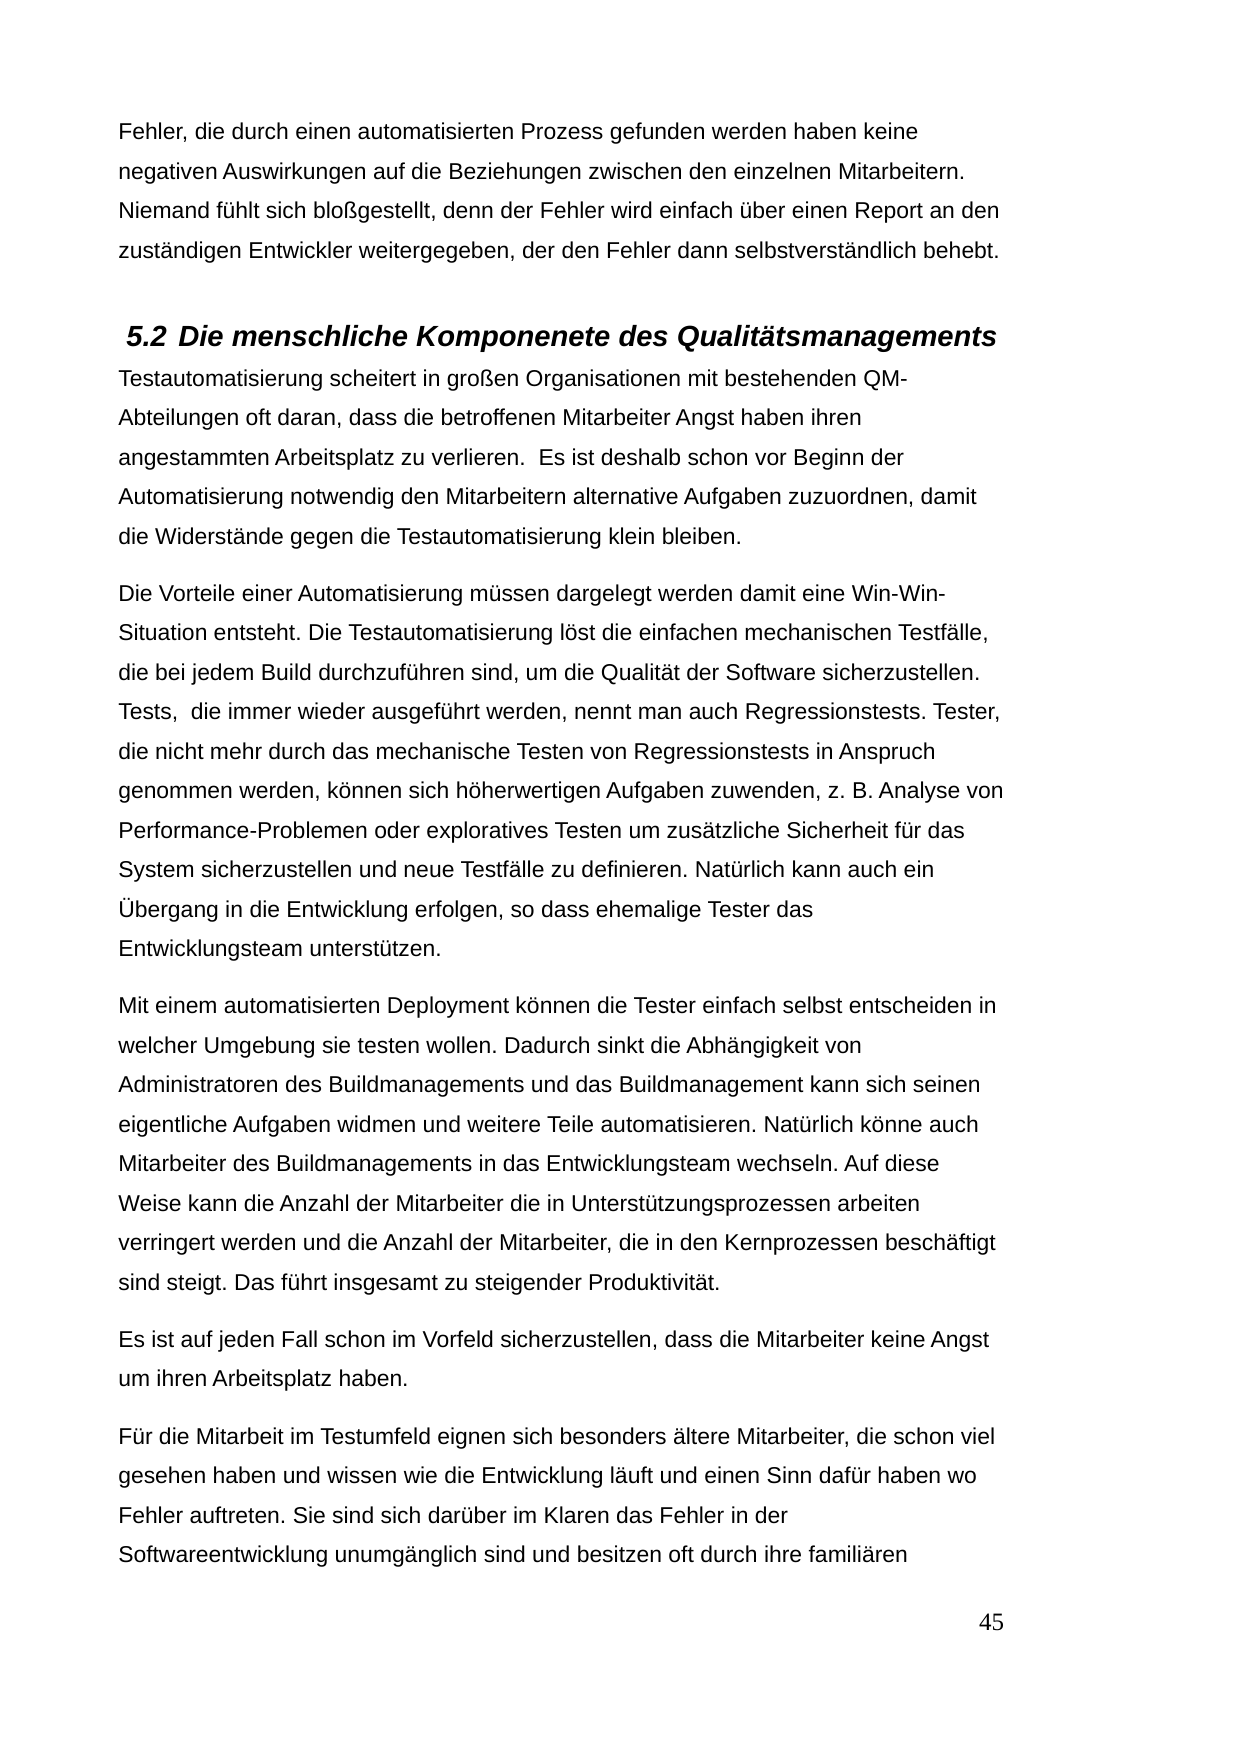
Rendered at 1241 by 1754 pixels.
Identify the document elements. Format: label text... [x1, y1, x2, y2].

text Die Vorteile einer Automatisierung müssen dargelegt werden damit eine Win-Win-Situation entsteht. Die Testautomatisierung löst die einfachen mechanischen Testfälle, die bei jedem Build durchzuführen sind, um die Qualität der Software sicherzustellen. Tests, die immer wieder ausgeführt werden, nennt man auch Regressionstests. Tester, die nicht mehr durch das mechanische Testen von Regressionstests in Anspruch genommen werden, können sich höherwertigen Aufgaben zuwenden, z. B. Analyse von Performance-Problemen oder exploratives Testen um zusätzliche Sicherheit für das System sicherzustellen und neue Testfälle zu definieren. Natürlich kann auch ein Übergang in die Entwicklung erfolgen, so dass ehemalige Tester das Entwicklungsteam unterstützen. [118, 580, 1004, 962]
text Fehler, die durch einen automatisierten Prozess gefunden werden haben keine negativen Auswirkungen auf die Beziehungen zwischen den einzelnen Mitarbeitern. Niemand fühlt sich bloßgestellt, denn der Fehler wird einfach über einen Report an den zuständigen Entwickler weitergegeben, der den Fehler dann selbstverständlich behebt. [118, 118, 1004, 263]
subtitle Die menschliche Komponenete des Qualitätsmanagements [118, 319, 1004, 352]
text Testautomatisierung scheitert in großen Organisationen mit bestehenden QM-Abteilungen oft daran, dass die betroffenen Mitarbeiter Angst haben ihren angestammten Arbeitsplatz zu verlieren. Es ist deshalb schon vor Beginn der Automatisierung notwendig den Mitarbeitern alternative Aufgaben zuzuordnen, damit die Widerstände gegen die Testautomatisierung klein bleiben. [118, 365, 1004, 549]
text Mit einem automatisierten Deployment können die Tester einfach selbst entscheiden in welcher Umgebung sie testen wollen. Dadurch sinkt die Abhängigkeit von Administratoren des Buildmanagements und das Buildmanagement kann sich seinen eigentliche Aufgaben widmen und weitere Teile automatisieren. Natürlich könne auch Mitarbeiter des Buildmanagements in das Entwicklungsteam wechseln. Auf diese Weise kann die Anzahl der Mitarbeiter die in Unterstützungsprozessen arbeiten verringert werden und die Anzahl der Mitarbeiter, die in den Kernprozessen beschäftigt sind steigt. Das führt insgesamt zu steigender Produktivität. [118, 992, 1004, 1295]
text Es ist auf jeden Fall schon im Vorfeld sicherzustellen, dass die Mitarbeiter keine Angst um ihren Arbeitsplatz haben. [118, 1326, 1004, 1392]
text Für die Mitarbeit im Testumfeld eignen sich besonders ältere Mitarbeiter, die schon viel gesehen haben und wissen wie die Entwicklung läuft und einen Sinn dafür haben wo Fehler auftreten. Sie sind sich darüber im Klaren das Fehler in der Softwareentwicklung unumgänglich sind und besitzen oft durch ihre familiären [118, 1423, 1004, 1567]
